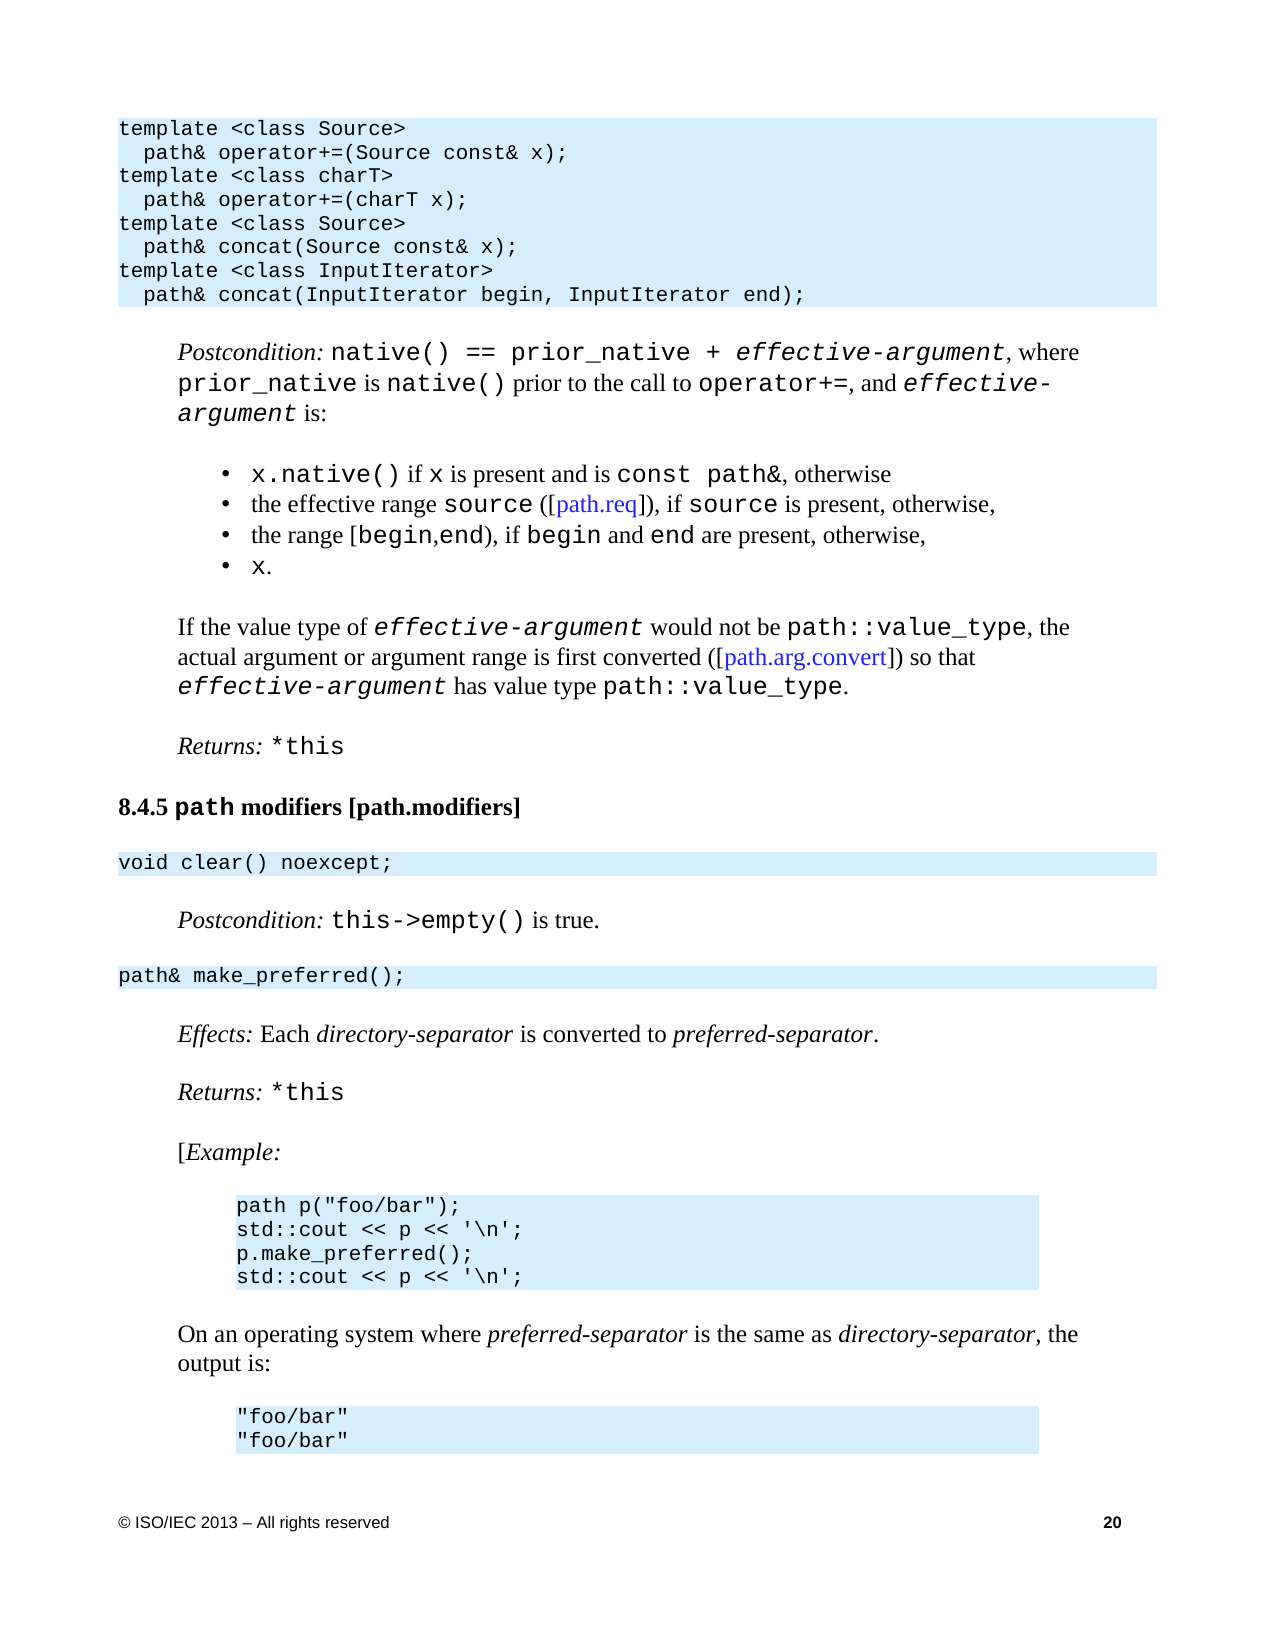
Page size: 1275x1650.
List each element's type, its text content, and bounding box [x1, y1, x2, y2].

text template <class Source> [118, 118, 1157, 142]
text Returns: *this [177, 731, 1098, 762]
text path& make_preferred(); [118, 966, 1157, 989]
list x.native() if x is present and is const path&, otherwise [221, 459, 1098, 489]
text path& operator+=(Source const& x); [118, 142, 1157, 165]
subtitle 8.4.5 path modifiers [path.modifiers] [118, 792, 1157, 823]
text path& concat(InputIterator begin, InputIterator end); [118, 284, 1157, 307]
text p.make_preferred(); [236, 1243, 1039, 1266]
text If the value type of effective-argument would not be path::value_type, the actual argument or argument range is first converted ([path.arg.convert]) so that effective-argument has value type path::value_type. [177, 612, 1098, 702]
text On an operating system where preferred-separator is the same as directory-separator, the output is: [177, 1319, 1098, 1377]
text std::cout << p << '\n'; [236, 1219, 1039, 1243]
text path& concat(Source const& x); [118, 236, 1157, 260]
text template <class charT> [118, 165, 1157, 189]
text Returns: *this [177, 1077, 1098, 1108]
text [Example: [177, 1137, 1098, 1166]
text Postcondition: native() == prior_native + effective-argument, where prior_native is native() prior to the call to operator+=, and effective-argument is: [177, 337, 1098, 429]
list the effective range source ([path.req]), if source is present, otherwise, [221, 489, 1098, 520]
text template <class InputIterator> [118, 260, 1157, 284]
text "foo/bar" [236, 1430, 1039, 1454]
list the range [begin,end), if begin and end are present, otherwise, [221, 520, 1098, 551]
text Effects: Each directory-separator is converted to preferred-separator. [177, 1019, 1098, 1047]
text void clear() noexcept; [118, 852, 1157, 876]
list x. [221, 551, 1098, 582]
text "foo/bar" [236, 1406, 1039, 1430]
text template <class Source> [118, 213, 1157, 236]
text path p("foo/bar"); [236, 1195, 1039, 1219]
text std::cout << p << '\n'; [236, 1266, 1039, 1290]
text path& operator+=(charT x); [118, 189, 1157, 213]
text Postcondition: this->empty() is true. [177, 905, 1098, 936]
